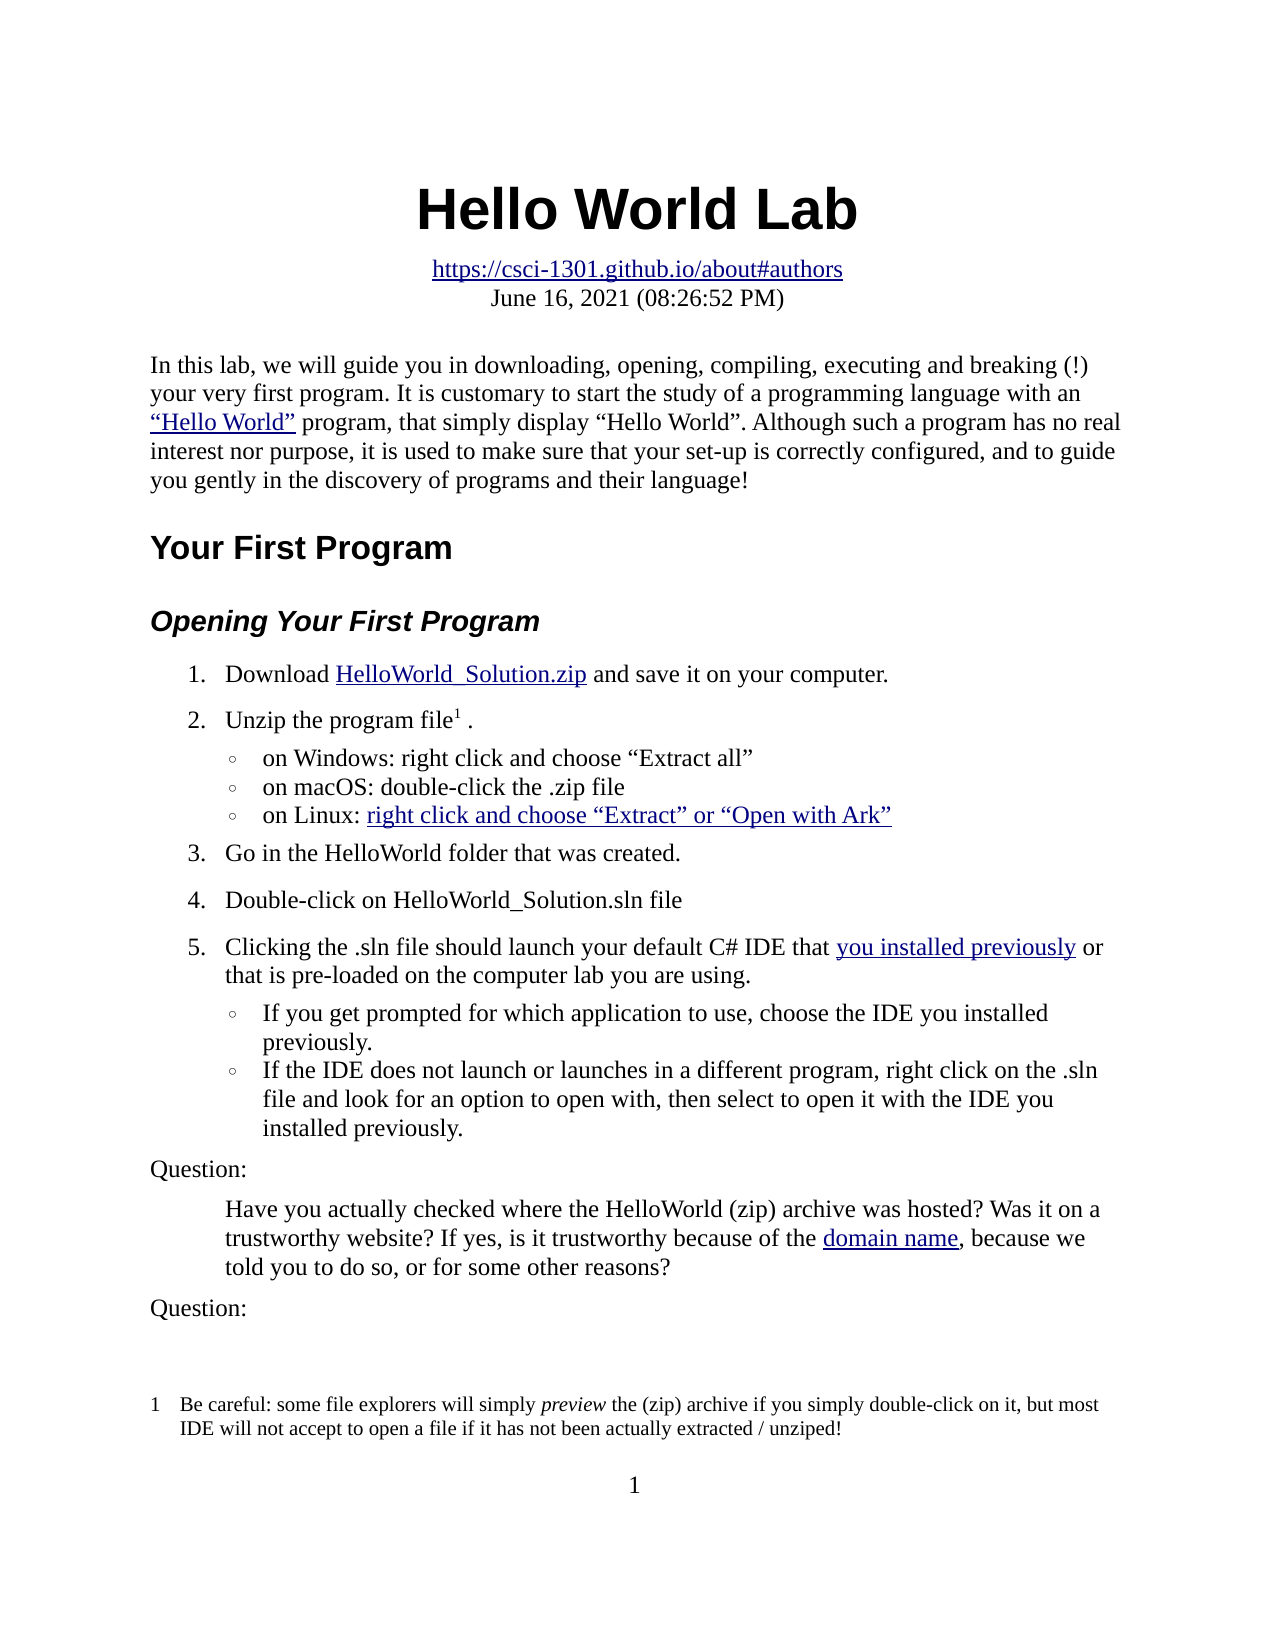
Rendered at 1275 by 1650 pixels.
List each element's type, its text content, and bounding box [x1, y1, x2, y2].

text In this lab, we will guide you in downloading, opening, compiling, executing and breaking (!) your very first program. It is customary to start the study of a programming language with an “Hello World” program, that simply display “Hello World”. Although such a program has no real interest nor purpose, it is used to make sure that your set-up is correctly configured, and to guide you gently in the discovery of programs and their language! [150, 350, 1125, 493]
list Go in the HelloWorld folder that was created. [187, 838, 1125, 867]
title Hello World Lab [150, 175, 1125, 242]
list Unzip the program file . [187, 705, 1125, 734]
text Question: [150, 1293, 1125, 1321]
list Download HelloWorld_Solution.zip and save it on your computer. [187, 659, 1125, 687]
text Question: [150, 1154, 1125, 1182]
text https://csci-1301.github.io/about#authors [150, 254, 1125, 283]
subtitle Opening Your First Program [150, 604, 1125, 637]
subtitle Your First Program [150, 527, 1125, 566]
list If you get prompted for which application to use, choose the IDE you installed previously. [225, 998, 1125, 1056]
text Have you actually checked where the HelloWorld (zip) archive was hosted? Was it on a trustworthy website? If yes, is it trustworthy because of the domain name, because we told you to do so, or for some other reasons? [225, 1194, 1125, 1281]
list Clicking the .sln file should launch your default C# IDE that you installed previously or that is pre-loaded on the computer lab you are using. [187, 932, 1125, 989]
text June 16, 2021 (08:26:52 PM) [150, 283, 1125, 312]
list on macOS: double-click the .zip file [225, 772, 1125, 801]
list If the IDE does not launch or launches in a different program, right click on the .sln file and look for an option to open with, then select to open it with the IDE you installed previously. [225, 1056, 1125, 1142]
list on Windows: right click and choose “Extract all” [225, 743, 1125, 772]
list Double-click on HelloWorld_Solution.sln file [187, 885, 1125, 914]
list Be careful: some file explorers will simply preview the (zip) archive if you simply double-click on it, but most IDE will not accept to open a file if it has not been actually extracted / unziped! [150, 1392, 1125, 1440]
list on Linux: right click and choose “Extract” or “Open with Ark” [225, 801, 1125, 829]
